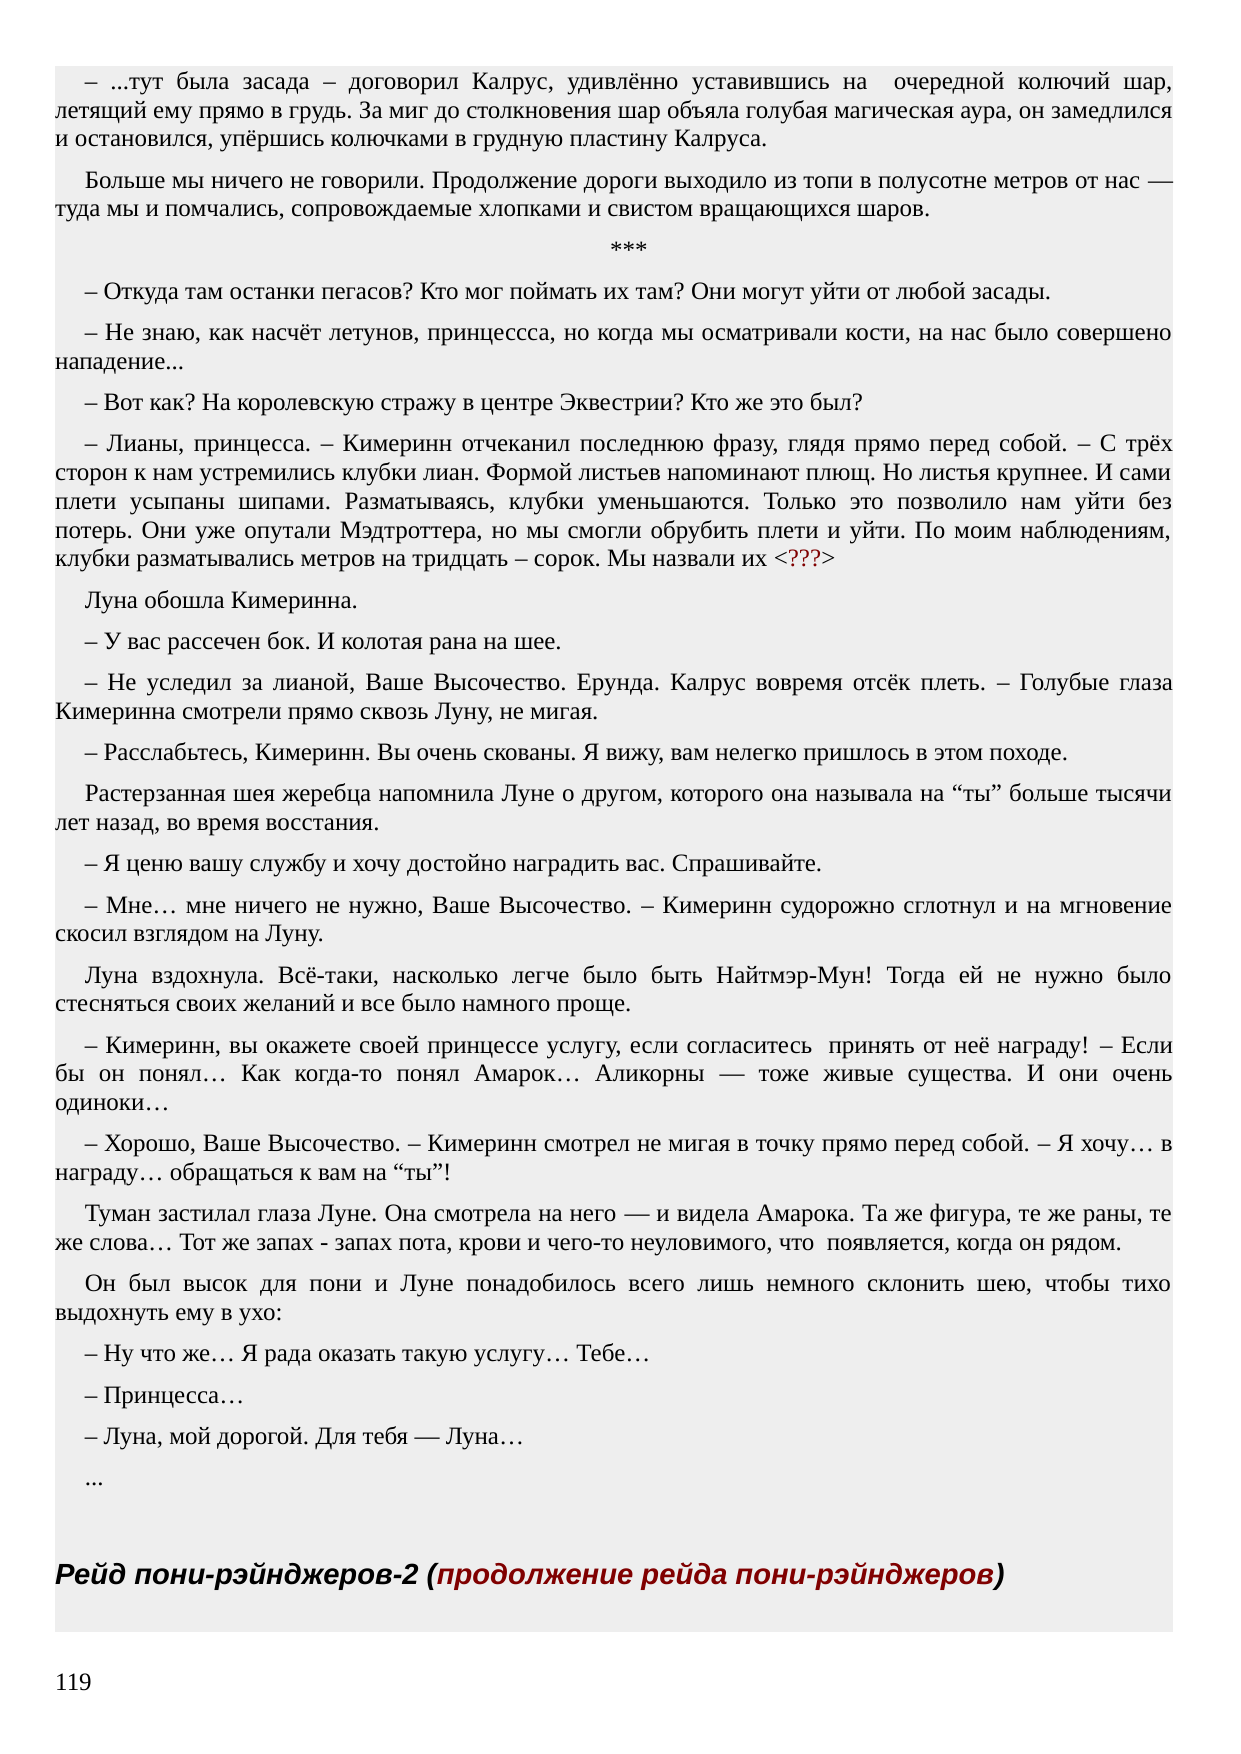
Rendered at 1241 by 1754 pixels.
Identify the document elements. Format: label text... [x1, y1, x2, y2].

text – Расслабьтесь, Кимеринн. Вы очень скованы. Я вижу, вам нелегко пришлось в этом походе. [55, 737, 1173, 766]
text – Я ценю вашу службу и хочу достойно наградить вас. Спрашивайте. [55, 848, 1173, 877]
text – У вас рассечен бок. И колотая рана на шее. [55, 626, 1173, 655]
text Больше мы ничего не говорили. Продолжение дороги выходило из топи в полусотне метров от нас — туда мы и помчались, сопровождаемые хлопками и свистом вращающихся шаров. [55, 165, 1173, 222]
text – Ну что же… Я рада оказать такую услугу… Тебе… [55, 1338, 1173, 1367]
text Луна вздохнула. Всё-таки, насколько легче было быть Найтмэр-Мун! Тогда ей не нужно было стесняться своих желаний и все было намного проще. [55, 960, 1173, 1017]
text Туман застилал глаза Луне. Она смотрела на него — и видела Амарока. Та же фигура, те же раны, те же слова… Тот же запах - запах пота, крови и чего-то неуловимого, что появляется, когда он рядом. [55, 1198, 1173, 1256]
text *** [55, 235, 1173, 263]
text – Вот как? На королевскую стражу в центре Эквестрии? Кто же это был? [55, 387, 1173, 416]
text Он был высок для пони и Луне понадобилось всего лишь немного склонить шею, чтобы тихо выдохнуть ему в ухо: [55, 1268, 1173, 1326]
text – Кимеринн, вы окажете своей принцессе услугу, если согласитесь принять от неё награду! – Если бы он понял… Как когда-то понял Амарок… Аликорны — тоже живые существа. И они очень одиноки… [55, 1030, 1173, 1116]
text – Принцесса… [55, 1380, 1173, 1408]
text Луна обошла Кимеринна. [55, 585, 1173, 613]
subtitle Рейд пони-рэйнджеров-2 (продолжение рейда пони-рэйнджеров) [55, 1557, 1173, 1591]
text – Откуда там останки пегасов? Кто мог поймать их там? Они могут уйти от любой засады. [55, 276, 1173, 305]
text – Хорошо, Ваше Высочество. – Кимеринн смотрел не мигая в точку прямо перед собой. – Я хочу… в награду… обращаться к вам на “ты”! [55, 1128, 1173, 1186]
text ... [55, 1462, 1173, 1491]
text – Лианы, принцесса. – Кимеринн отчеканил последнюю фразу, глядя прямо перед собой. – С трёх сторон к нам устремились клубки лиан. Формой листьев напоминают плющ. Но листья крупнее. И сами плети усыпаны шипами. Разматываясь, клубки уменьшаются. Только это позволило нам уйти без потерь. Они уже опутали Мэдтроттера, но мы смогли обрубить плети и уйти. По моим наблюдениям, клубки разматывались метров на тридцать – сорок. Мы назвали их <???> [55, 428, 1173, 572]
text – Не уследил за лианой, Ваше Высочество. Ерунда. Калрус вовремя отсёк плеть. – Голубые глаза Кимеринна смотрели прямо сквозь Луну, не мигая. [55, 667, 1173, 725]
text – Луна, мой дорогой. Для тебя — Луна… [55, 1421, 1173, 1450]
text Растерзанная шея жеребца напомнила Луне о другом, которого она называла на “ты” больше тысячи лет назад, во время восстания. [55, 778, 1173, 836]
text – ...тут была засада – договорил Калрус, удивлённо уставившись на очередной колючий шар, летящий ему прямо в грудь. За миг до столкновения шар объяла голубая магическая аура, он замедлился и остановился, упёршись колючками в грудную пластину Калруса. [55, 66, 1173, 152]
text – Не знаю, как насчёт летунов, принцессса, но когда мы осматривали кости, на нас было совершено нападение... [55, 317, 1173, 375]
text – Мне… мне ничего не нужно, Ваше Высочество. – Кимеринн судорожно сглотнул и на мгновение скосил взглядом на Луну. [55, 890, 1173, 947]
